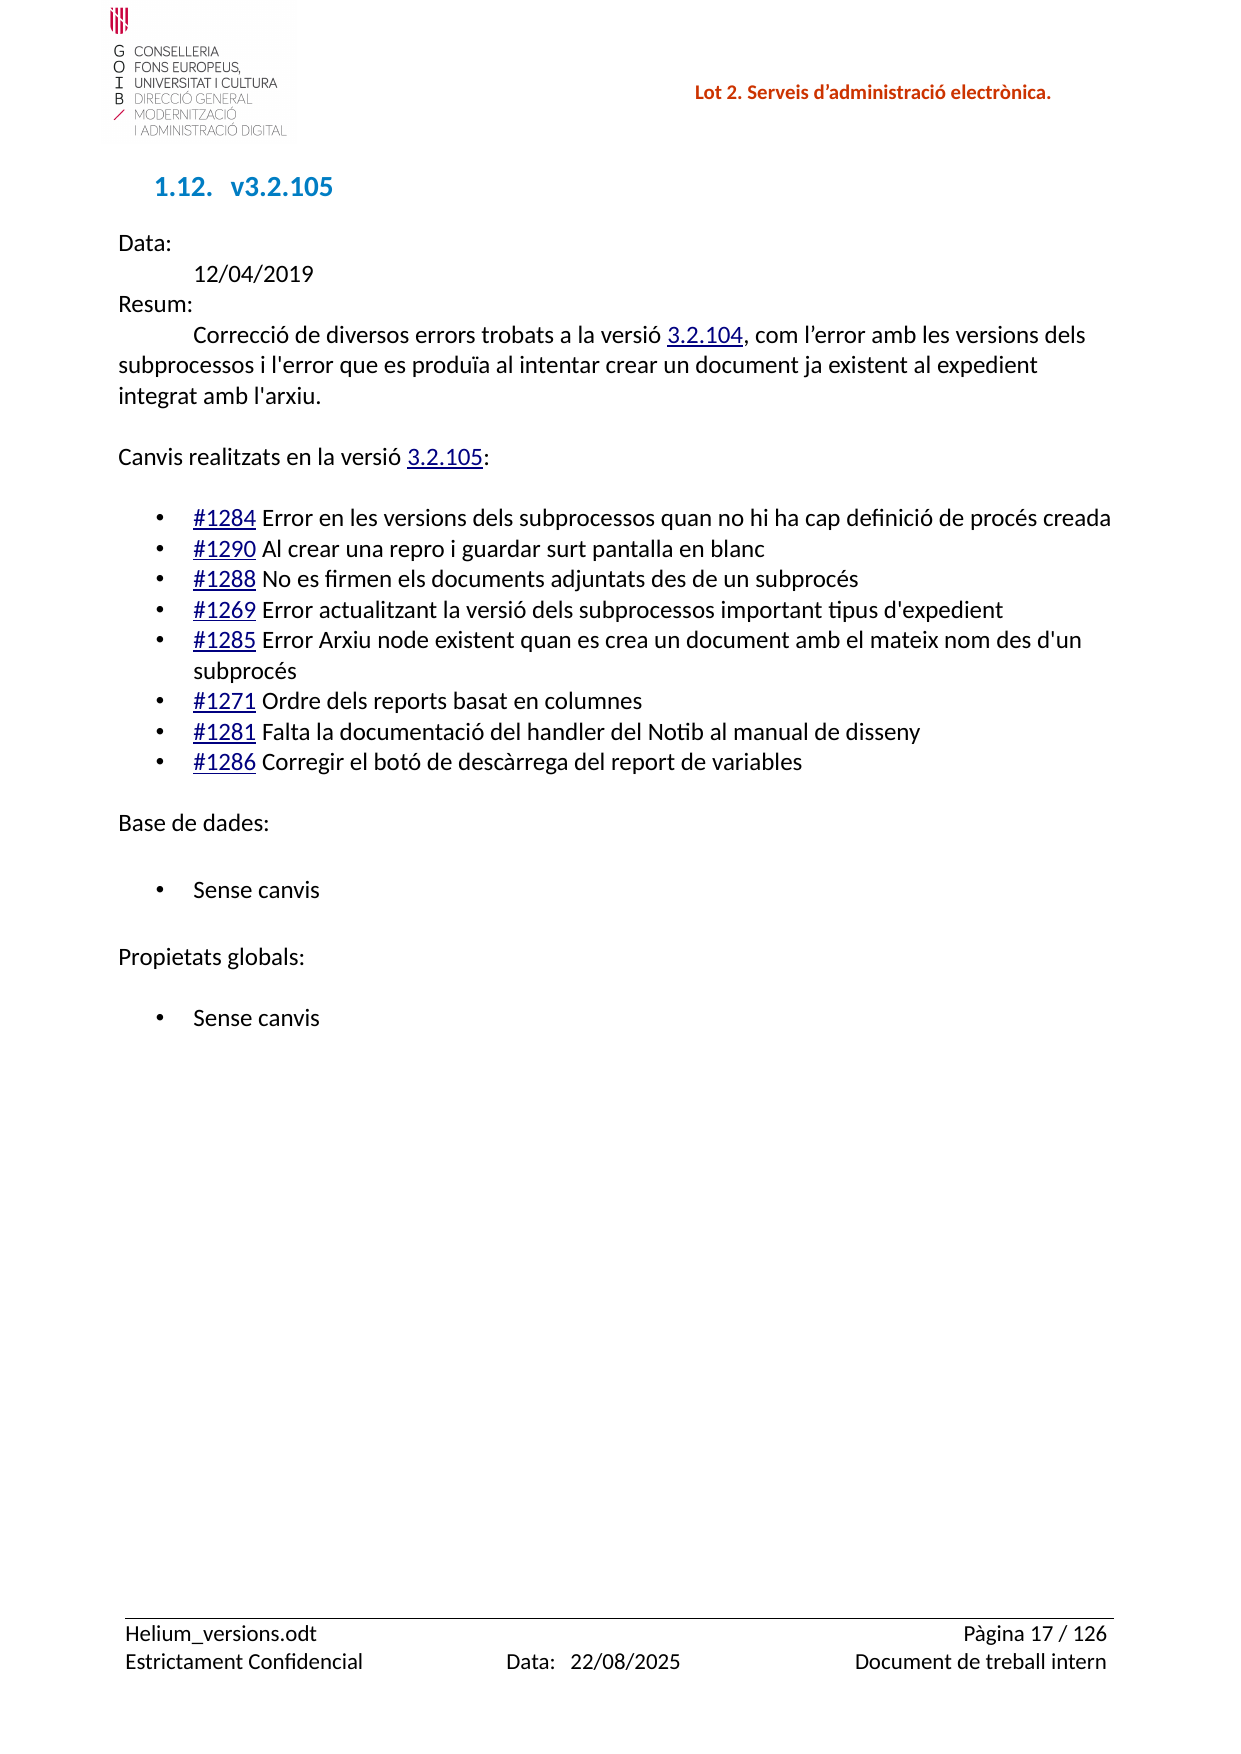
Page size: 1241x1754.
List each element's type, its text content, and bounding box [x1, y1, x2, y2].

list #1271 Ordre dels reports basat en columnes [156, 685, 1122, 716]
text Canvis realitzats en la versió 3.2.105: [118, 441, 1122, 472]
list #1281 Falta la documentació del handler del Notib al manual de disseny [156, 716, 1122, 746]
list Sense canvis [156, 874, 1122, 905]
text Correcció de diversos errors trobats a la versió 3.2.104, com l’error amb les versions dels subprocessos i l'error que es produïa al intentar crear un document ja existent al expedient integrat amb l'arxiu. [118, 319, 1122, 411]
text Propietats globals: [118, 941, 1122, 972]
subtitle v3.2.105 [153, 168, 1122, 204]
list Sense canvis [156, 1002, 1122, 1033]
list #1285 Error Arxiu node existent quan es crea un document amb el mateix nom des d'un subprocés [156, 624, 1122, 685]
list #1269 Error actualitzant la versió dels subprocessos important tipus d'expedient [156, 594, 1122, 624]
list #1288 No es firmen els documents adjuntats des de un subprocés [156, 563, 1122, 594]
text 12/04/2019 [118, 258, 1122, 289]
list #1290 Al crear una repro i guardar surt pantalla en blanc [156, 533, 1122, 563]
list #1284 Error en les versions dels subprocessos quan no hi ha cap definició de procés creada [156, 502, 1122, 533]
list #1286 Corregir el botó de descàrrega del report de variables [156, 746, 1122, 777]
picture [100, 0, 297, 144]
text Resum: [118, 289, 1122, 319]
text Base de dades: [118, 807, 1122, 838]
text Data: [118, 228, 1122, 258]
